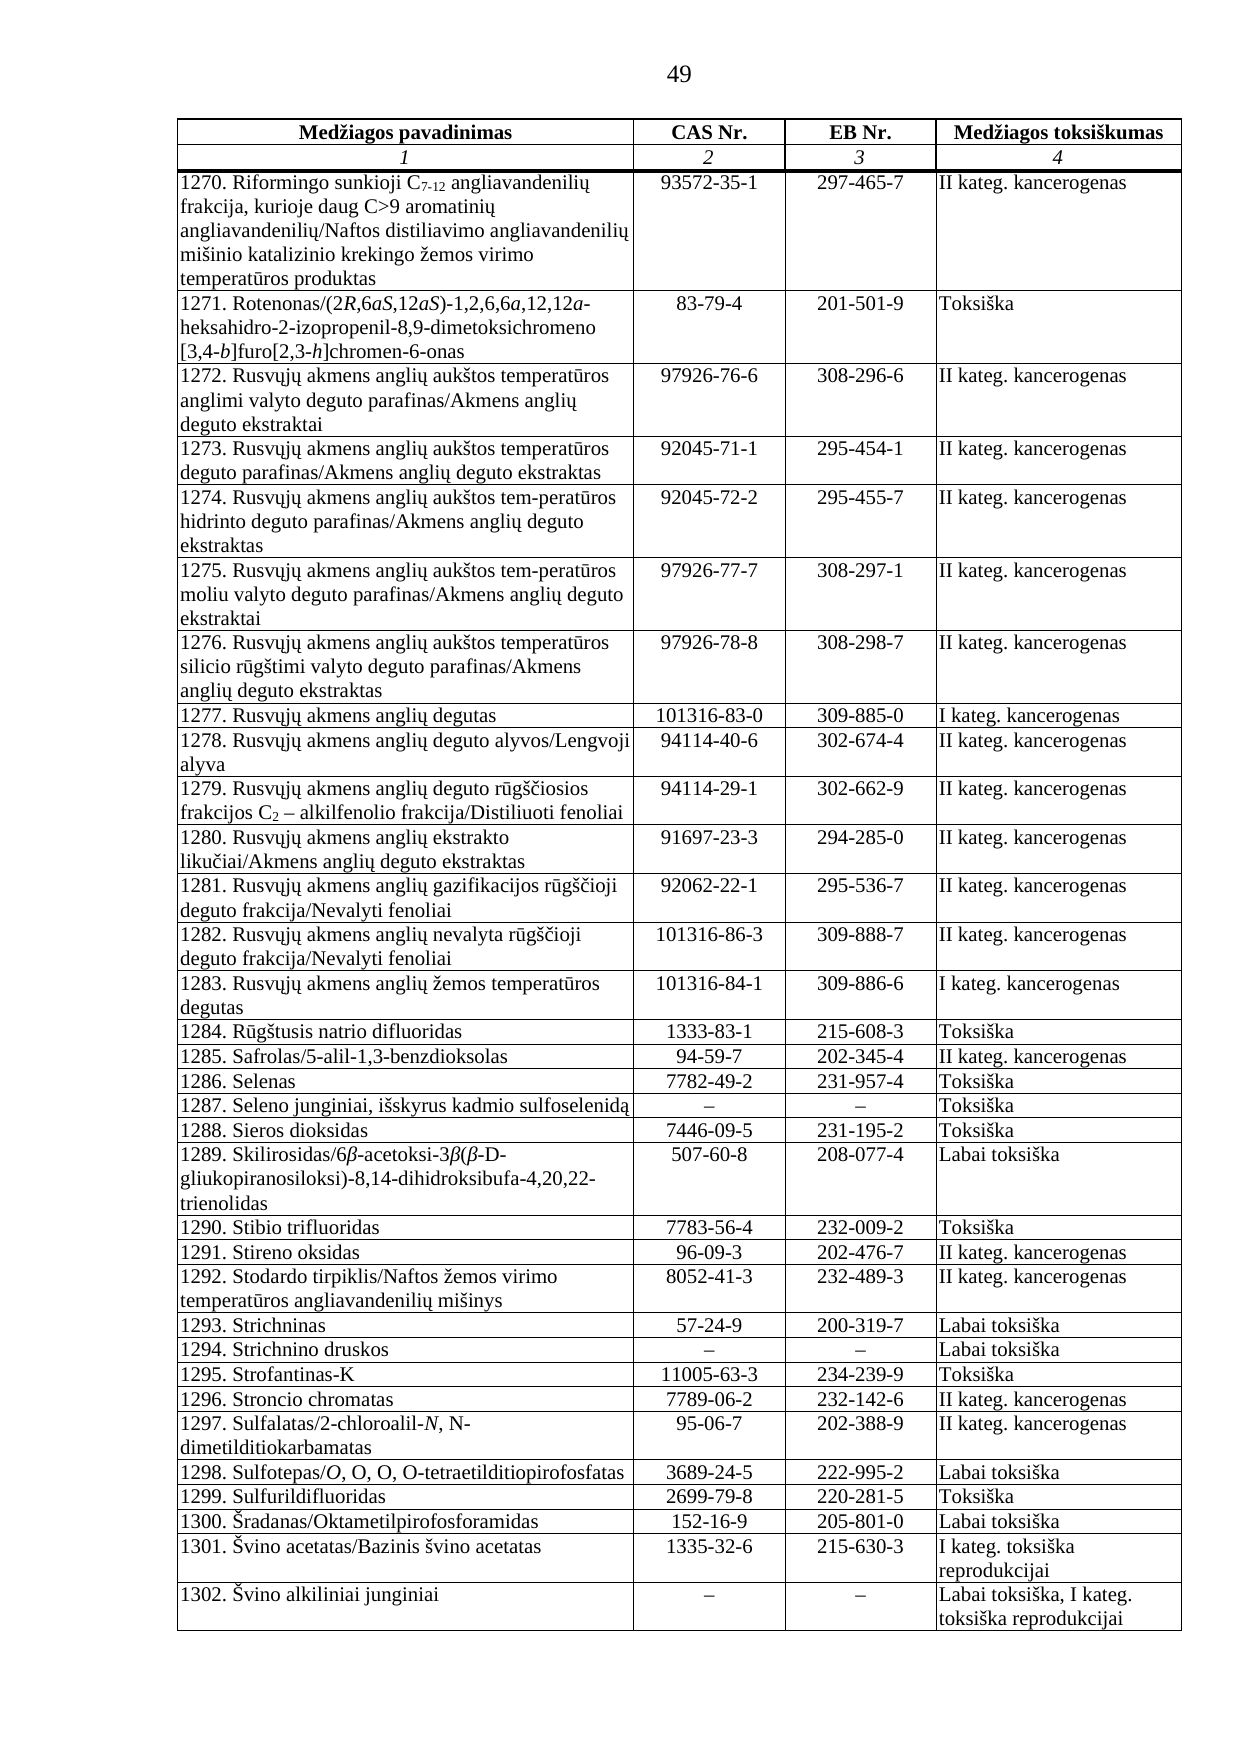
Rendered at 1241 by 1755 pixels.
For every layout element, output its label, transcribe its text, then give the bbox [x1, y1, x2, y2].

table_cell 92062-22-1 [634, 874, 785, 922]
table_cell 7789-06-2 [634, 1387, 785, 1411]
table_cell 202-476-7 [786, 1240, 936, 1264]
table_cell Toksiška [937, 1069, 1181, 1093]
table_cell 83-79-4 [634, 291, 785, 363]
table_cell – [634, 1338, 785, 1361]
table_cell II kateg. kancerogenas [937, 1240, 1181, 1264]
table_cell 96-09-3 [634, 1240, 785, 1264]
table_cell 302-662-9 [786, 777, 936, 824]
table_cell 1294. Strichnino druskos [178, 1338, 633, 1361]
table_cell – [786, 1094, 936, 1117]
table_cell 1333-83-1 [634, 1020, 785, 1043]
table_cell 1296. Stroncio chromatas [178, 1387, 633, 1411]
table_cell 101316-86-3 [634, 923, 785, 970]
table_cell 1297. Sulfalatas/2-chloroalil-N, N-dimetilditiokarbamatas [178, 1412, 633, 1459]
table_header Medžiagos toksiškumas [937, 120, 1181, 144]
table_cell 1301. Švino acetatas/Bazinis švino acetatas [178, 1534, 633, 1582]
table_cell 297-465-7 [786, 173, 936, 290]
table_cell 1292. Stodardo tirpiklis/Naftos žemos virimo temperatūros angliavandenilių mišinys [178, 1265, 633, 1312]
table_cell 1281. Rusvųjų akmens anglių gazifikacijos rūgščioji deguto frakcija/Nevalyti fenoliai [178, 874, 633, 922]
table_cell II kateg. kancerogenas [937, 923, 1181, 970]
table_cell Toksiška [937, 1216, 1181, 1239]
table_cell 2 [634, 145, 784, 169]
table_cell Toksiška [937, 1094, 1181, 1117]
table_cell II kateg. kancerogenas [937, 728, 1181, 776]
table_cell Labai toksiška [937, 1510, 1181, 1533]
table_cell Labai toksiška [937, 1460, 1181, 1484]
table_cell 1280. Rusvųjų akmens anglių ekstrakto likučiai/Akmens anglių deguto ekstraktas [178, 825, 633, 873]
table_cell 1271. Rotenonas/(2R,6aS,12aS)-1,2,6,6a,12,12a-heksahidro-2-izopropenil-8,9-dimetoksichromeno [3,4-b]furo[2,3-h]chromen-6-onas [178, 291, 633, 363]
table_cell 1289. Skilirosidas/6β-acetoksi-3β(β-D-gliukopiranosiloksi)-8,14-dihidroksibufa-4,20,22-trienolidas [178, 1143, 633, 1214]
table_cell – [786, 1583, 936, 1630]
table_cell II kateg. kancerogenas [937, 173, 1181, 290]
table_cell 7783-56-4 [634, 1216, 785, 1239]
table_cell 152-16-9 [634, 1510, 785, 1533]
table_cell 309-885-0 [786, 704, 936, 727]
table_cell 1287. Seleno junginiai, išskyrus kadmio sulfoselenidą [178, 1094, 633, 1117]
table_cell 7782-49-2 [634, 1069, 785, 1093]
table_cell 234-239-9 [786, 1363, 936, 1386]
table_cell Toksiška [937, 291, 1181, 363]
table_cell 91697-23-3 [634, 825, 785, 873]
table_cell 1282. Rusvųjų akmens anglių nevalyta rūgščioji deguto frakcija/Nevalyti fenoliai [178, 923, 633, 970]
table_cell 1302. Švino alkiliniai junginiai [178, 1583, 633, 1630]
table_cell 308-296-6 [786, 364, 936, 436]
table_cell 200-319-7 [786, 1313, 936, 1337]
table_cell II kateg. kancerogenas [937, 558, 1181, 630]
table_cell 1274. Rusvųjų akmens anglių aukštos tem-peratūros hidrinto deguto parafinas/Akmens anglių deguto ekstraktas [178, 485, 633, 557]
table_cell 1295. Strofantinas-K [178, 1363, 633, 1386]
table_cell – [634, 1094, 785, 1117]
table_cell 1335-32-6 [634, 1534, 785, 1582]
table_cell 3689-24-5 [634, 1460, 785, 1484]
table_cell 1273. Rusvųjų akmens anglių aukštos temperatūros deguto parafinas/Akmens anglių deguto ekstraktas [178, 437, 633, 484]
table_cell 215-630-3 [786, 1534, 936, 1582]
table_cell 1293. Strichninas [178, 1313, 633, 1337]
table_cell 1278. Rusvųjų akmens anglių deguto alyvos/Lengvoji alyva [178, 728, 633, 776]
table_cell 1277. Rusvųjų akmens anglių degutas [178, 704, 633, 727]
table_cell 295-455-7 [786, 485, 936, 557]
table_header Medžiagos pavadinimas [178, 120, 633, 144]
table_cell II kateg. kancerogenas [937, 777, 1181, 824]
table_cell Toksiška [937, 1485, 1181, 1508]
table_cell 1283. Rusvųjų akmens anglių žemos temperatūros degutas [178, 971, 633, 1019]
table_cell I kateg. kancerogenas [937, 704, 1181, 727]
table_cell II kateg. kancerogenas [937, 1045, 1181, 1068]
table_cell 309-886-6 [786, 971, 936, 1019]
table_cell II kateg. kancerogenas [937, 825, 1181, 873]
table_cell Labai toksiška [937, 1143, 1181, 1214]
table_cell 97926-76-6 [634, 364, 785, 436]
table_cell 92045-72-2 [634, 485, 785, 557]
table_header EB Nr. [786, 120, 935, 144]
table_cell 94114-29-1 [634, 777, 785, 824]
table_cell 92045-71-1 [634, 437, 785, 484]
table_cell 302-674-4 [786, 728, 936, 776]
table_cell 295-536-7 [786, 874, 936, 922]
table_cell 101316-83-0 [634, 704, 785, 727]
table_cell 1286. Selenas [178, 1069, 633, 1093]
table_cell II kateg. kancerogenas [937, 1412, 1181, 1459]
table_header CAS Nr. [634, 120, 784, 144]
table_cell – [786, 1338, 936, 1361]
table_cell 95-06-7 [634, 1412, 785, 1459]
table_cell II kateg. kancerogenas [937, 437, 1181, 484]
table_cell 93572-35-1 [634, 173, 785, 290]
table_cell 1290. Stibio trifluoridas [178, 1216, 633, 1239]
table_cell 1279. Rusvųjų akmens anglių deguto rūgščiosios frakcijos C2 – alkilfenolio frakcija/Distiliuoti fenoliai [178, 777, 633, 824]
table_cell 97926-77-7 [634, 558, 785, 630]
table_cell II kateg. kancerogenas [937, 1265, 1181, 1312]
table_cell 202-345-4 [786, 1045, 936, 1068]
table_cell 232-489-3 [786, 1265, 936, 1312]
table_cell II kateg. kancerogenas [937, 631, 1181, 702]
table_cell 8052-41-3 [634, 1265, 785, 1312]
table_cell 1288. Sieros dioksidas [178, 1118, 633, 1142]
table_cell 309-888-7 [786, 923, 936, 970]
table_cell Labai toksiška, I kateg. toksiška reprodukcijai [937, 1583, 1181, 1630]
table_cell 1298. Sulfotepas/O, O, O, O-tetraetilditiopirofosfatas [178, 1460, 633, 1484]
table_cell II kateg. kancerogenas [937, 874, 1181, 922]
table_cell Toksiška [937, 1363, 1181, 1386]
table_cell 201-501-9 [786, 291, 936, 363]
table_cell 101316-84-1 [634, 971, 785, 1019]
table_cell 215-608-3 [786, 1020, 936, 1043]
table_cell Labai toksiška [937, 1338, 1181, 1361]
table_cell – [634, 1583, 785, 1630]
table_cell 232-142-6 [786, 1387, 936, 1411]
table_cell 294-285-0 [786, 825, 936, 873]
table_cell 7446-09-5 [634, 1118, 785, 1142]
table_cell Toksiška [937, 1020, 1181, 1043]
table_cell 231-957-4 [786, 1069, 936, 1093]
table_cell 1272. Rusvųjų akmens anglių aukštos temperatūros anglimi valyto deguto parafinas/Akmens anglių deguto ekstraktai [178, 364, 633, 436]
table_cell 1270. Riformingo sunkioji C7-12 angliavandenilių frakcija, kurioje daug C>9 aromatinių angliavandenilių/Naftos distiliavimo angliavandenilių mišinio katalizinio krekingo žemos virimo temperatūros produktas [178, 173, 633, 290]
table_cell II kateg. kancerogenas [937, 364, 1181, 436]
table_cell 222-995-2 [786, 1460, 936, 1484]
table_cell 94114-40-6 [634, 728, 785, 776]
table_cell 1300. Šradanas/Oktametilpirofosforamidas [178, 1510, 633, 1533]
table_cell 308-298-7 [786, 631, 936, 702]
table_cell 231-195-2 [786, 1118, 936, 1142]
table_cell 57-24-9 [634, 1313, 785, 1337]
table_cell 1276. Rusvųjų akmens anglių aukštos temperatūros silicio rūgštimi valyto deguto parafinas/Akmens anglių deguto ekstraktas [178, 631, 633, 702]
table_cell 202-388-9 [786, 1412, 936, 1459]
table_cell 1285. Safrolas/5-alil-1,3-benzdioksolas [178, 1045, 633, 1068]
table_cell I kateg. toksiška reprodukcijai [937, 1534, 1181, 1582]
table_cell II kateg. kancerogenas [937, 485, 1181, 557]
table_cell 208-077-4 [786, 1143, 936, 1214]
table_cell 94-59-7 [634, 1045, 785, 1068]
table_cell I kateg. kancerogenas [937, 971, 1181, 1019]
table_cell 1275. Rusvųjų akmens anglių aukštos tem-peratūros moliu valyto deguto parafinas/Akmens anglių deguto ekstraktai [178, 558, 633, 630]
table_cell 507-60-8 [634, 1143, 785, 1214]
table_cell Labai toksiška [937, 1313, 1181, 1337]
table_cell 1291. Stireno oksidas [178, 1240, 633, 1264]
table_cell Toksiška [937, 1118, 1181, 1142]
table_cell 11005-63-3 [634, 1363, 785, 1386]
table_cell 1299. Sulfurildifluoridas [178, 1485, 633, 1508]
table_cell 232-009-2 [786, 1216, 936, 1239]
table_cell 295-454-1 [786, 437, 936, 484]
table_cell 1 [178, 145, 633, 169]
table_cell 220-281-5 [786, 1485, 936, 1508]
table_cell 308-297-1 [786, 558, 936, 630]
table_cell 97926-78-8 [634, 631, 785, 702]
table_cell 205-801-0 [786, 1510, 936, 1533]
table_cell 4 [937, 145, 1181, 169]
table_cell 2699-79-8 [634, 1485, 785, 1508]
table_cell 1284. Rūgštusis natrio difluoridas [178, 1020, 633, 1043]
table_cell II kateg. kancerogenas [937, 1387, 1181, 1411]
table_cell 3 [786, 145, 935, 169]
